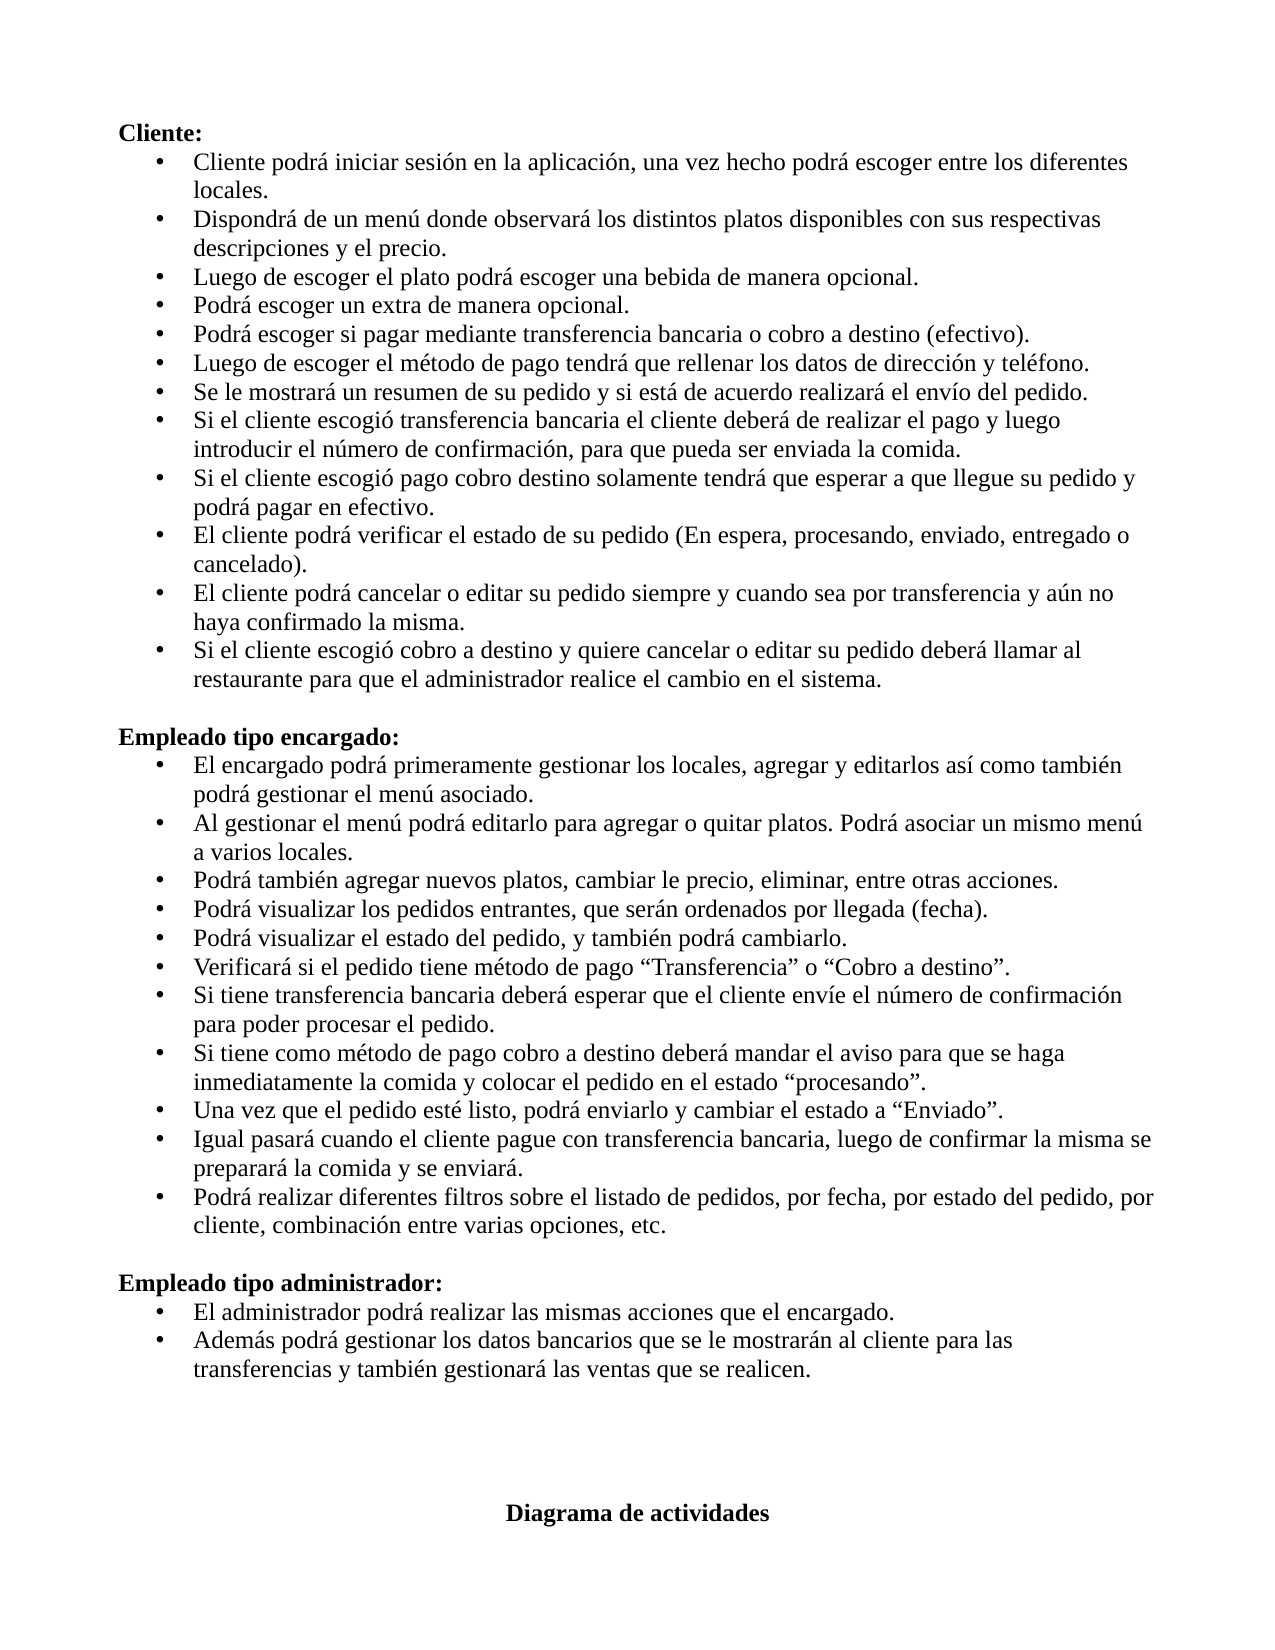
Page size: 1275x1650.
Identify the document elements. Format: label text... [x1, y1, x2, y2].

list Además podrá gestionar los datos bancarios que se le mostrarán al cliente para las transferencias y también gestionará las ventas que se realicen. [156, 1326, 1157, 1383]
text Diagrama de actividades [118, 1498, 1157, 1527]
list Podrá realizar diferentes filtros sobre el listado de pedidos, por fecha, por estado del pedido, por cliente, combinación entre varias opciones, etc. [156, 1182, 1157, 1239]
list Cliente podrá iniciar sesión en la aplicación, una vez hecho podrá escoger entre los diferentes locales. [156, 147, 1157, 204]
list El cliente podrá cancelar o editar su pedido siempre y cuando sea por transferencia y aún no haya confirmado la misma. [156, 578, 1157, 636]
list Luego de escoger el método de pago tendrá que rellenar los datos de dirección y teléfono. [156, 348, 1157, 377]
list Se le mostrará un resumen de su pedido y si está de acuerdo realizará el envío del pedido. [156, 377, 1157, 406]
list El cliente podrá verificar el estado de su pedido (En espera, procesando, enviado, entregado o cancelado). [156, 521, 1157, 578]
list El administrador podrá realizar las mismas acciones que el encargado. [156, 1297, 1157, 1326]
list Si tiene transferencia bancaria deberá esperar que el cliente envíe el número de confirmación para poder procesar el pedido. [156, 981, 1157, 1038]
text Empleado tipo encargado: [118, 722, 1157, 751]
list El encargado podrá primeramente gestionar los locales, agregar y editarlos así como también podrá gestionar el menú asociado. [156, 751, 1157, 808]
list Podrá escoger si pagar mediante transferencia bancaria o cobro a destino (efectivo). [156, 319, 1157, 348]
text Cliente: [118, 118, 1157, 147]
list Dispondrá de un menú donde observará los distintos platos disponibles con sus respectivas descripciones y el precio. [156, 204, 1157, 262]
list Al gestionar el menú podrá editarlo para agregar o quitar platos. Podrá asociar un mismo menú a varios locales. [156, 808, 1157, 866]
list Podrá escoger un extra de manera opcional. [156, 291, 1157, 319]
list Podrá visualizar los pedidos entrantes, que serán ordenados por llegada (fecha). [156, 894, 1157, 923]
list Luego de escoger el plato podrá escoger una bebida de manera opcional. [156, 262, 1157, 291]
list Si el cliente escogió transferencia bancaria el cliente deberá de realizar el pago y luego introducir el número de confirmación, para que pueda ser enviada la comida. [156, 406, 1157, 463]
list Verificará si el pedido tiene método de pago “Transferencia” o “Cobro a destino”. [156, 952, 1157, 981]
list Una vez que el pedido esté listo, podrá enviarlo y cambiar el estado a “Enviado”. [156, 1096, 1157, 1124]
list Si el cliente escogió cobro a destino y quiere cancelar o editar su pedido deberá llamar al restaurante para que el administrador realice el cambio en el sistema. [156, 636, 1157, 693]
list Podrá visualizar el estado del pedido, y también podrá cambiarlo. [156, 923, 1157, 952]
text Empleado tipo administrador: [118, 1268, 1157, 1297]
list Si tiene como método de pago cobro a destino deberá mandar el aviso para que se haga inmediatamente la comida y colocar el pedido en el estado “procesando”. [156, 1038, 1157, 1096]
list Si el cliente escogió pago cobro destino solamente tendrá que esperar a que llegue su pedido y podrá pagar en efectivo. [156, 463, 1157, 521]
list Podrá también agregar nuevos platos, cambiar le precio, eliminar, entre otras acciones. [156, 866, 1157, 894]
list Igual pasará cuando el cliente pague con transferencia bancaria, luego de confirmar la misma se preparará la comida y se enviará. [156, 1124, 1157, 1182]
